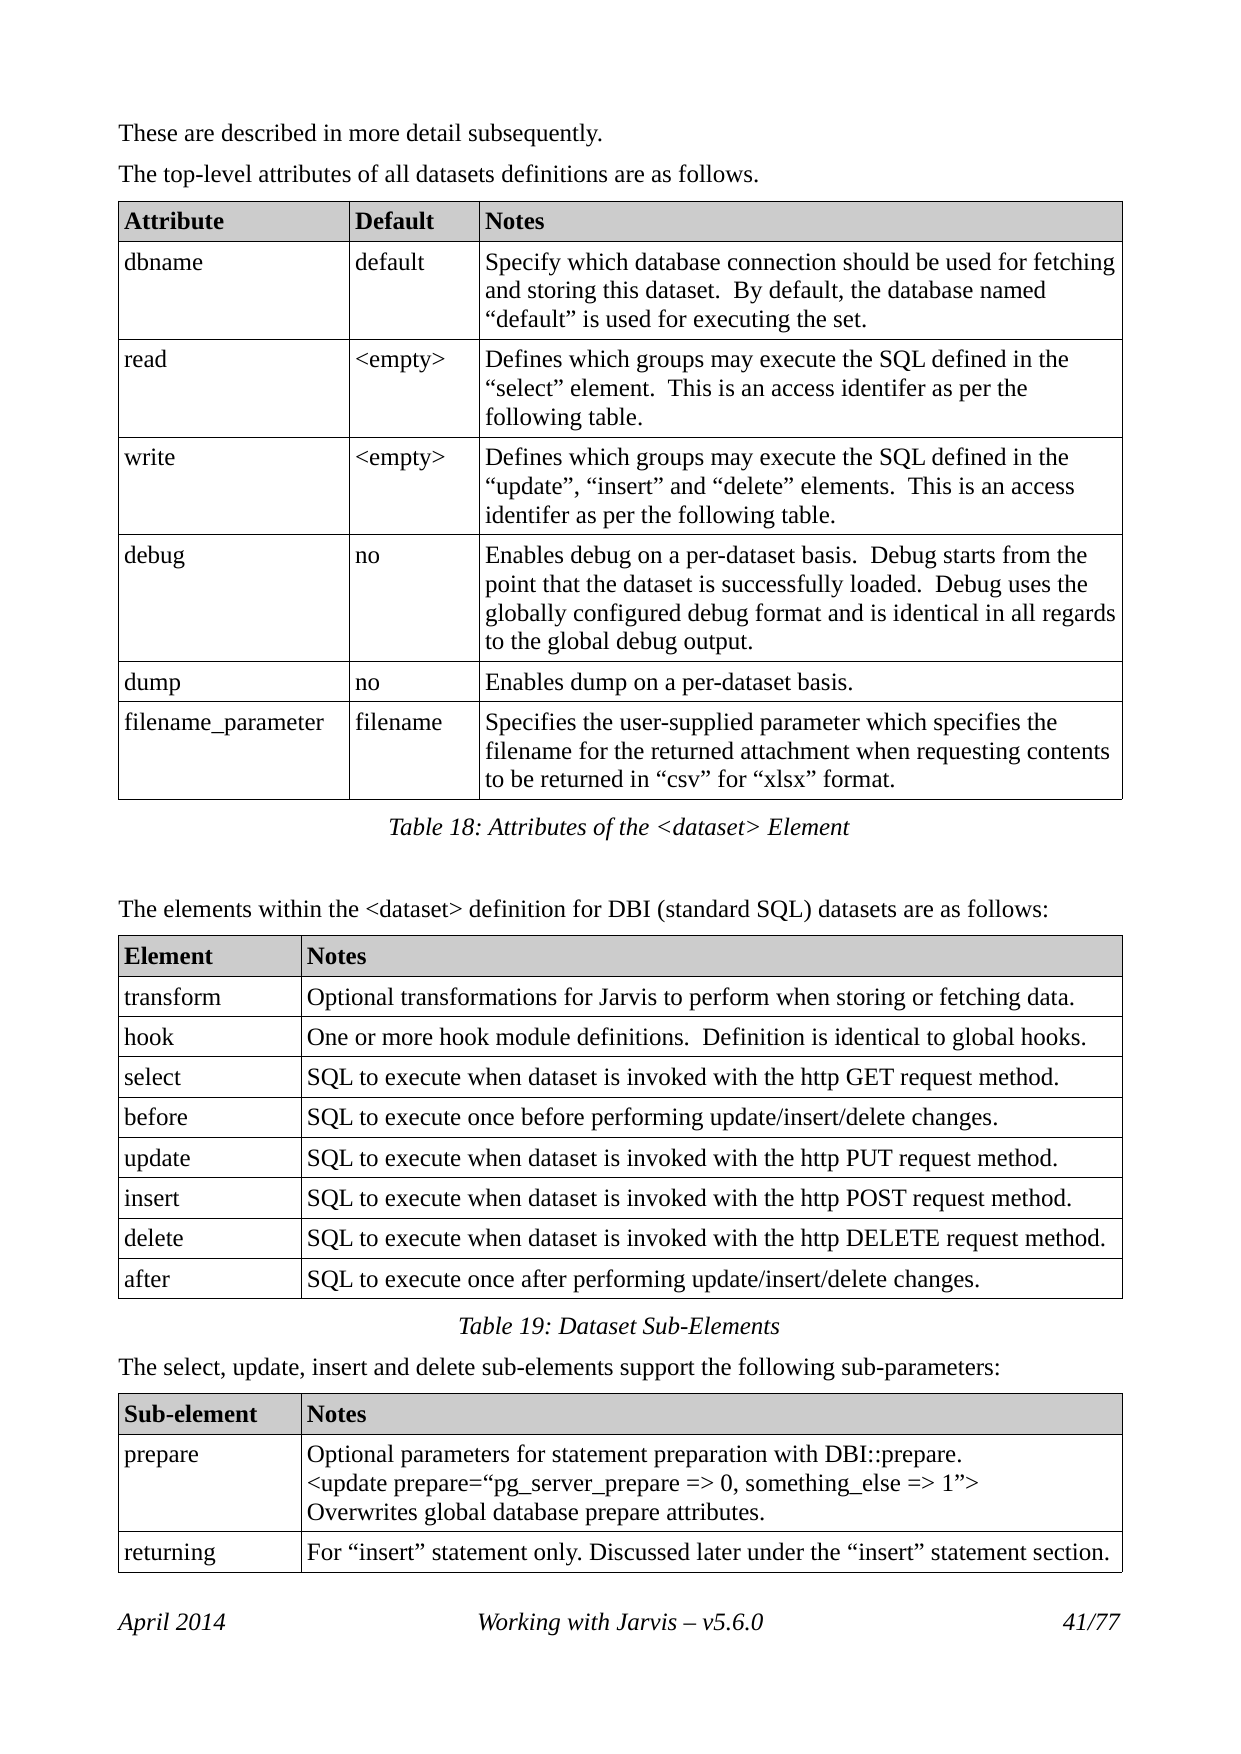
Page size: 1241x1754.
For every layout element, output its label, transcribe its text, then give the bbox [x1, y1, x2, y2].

table_cell SQL to execute when dataset is invoked with the http PUT request method. [302, 1138, 1122, 1177]
text The top-level attributes of all datasets definitions are as follows. [118, 159, 1122, 188]
text Table 18: Attributes of the <dataset> Element [118, 812, 1122, 840]
table_header Element [119, 936, 301, 976]
table_cell <empty> [350, 438, 479, 534]
table_cell returning [119, 1532, 301, 1572]
table_cell Optional parameters for statement preparation with DBI::prepare. <update prepare=“pg_server_prepare => 0, something_else => 1”> Overwrites global database prepare attributes. [302, 1435, 1122, 1531]
table_header Attribute [119, 202, 349, 241]
table_cell after [119, 1259, 301, 1298]
table_header Default [350, 202, 479, 241]
table_cell Enables debug on a per-dataset basis. Debug starts from the point that the dataset is successfully loaded. Debug uses the globally configured debug format and is identical in all regards to the global debug output. [480, 535, 1122, 661]
table_cell default [350, 242, 479, 339]
table_cell dump [119, 662, 349, 701]
table_cell For “insert” statement only. Discussed later under the “insert” statement section. [302, 1532, 1122, 1572]
table_cell debug [119, 535, 349, 661]
text The elements within the <dataset> definition for DBI (standard SQL) datasets are as follows: [118, 894, 1122, 923]
table_cell SQL to execute once after performing update/insert/delete changes. [302, 1259, 1122, 1298]
table_cell <empty> [350, 340, 479, 437]
table_cell filename_parameter [119, 702, 349, 799]
table_cell One or more hook module definitions. Definition is identical to global hooks. [302, 1017, 1122, 1056]
table_cell filename [350, 702, 479, 799]
table_cell SQL to execute when dataset is invoked with the http POST request method. [302, 1178, 1122, 1218]
table_cell no [350, 662, 479, 701]
table_cell Specify which database connection should be used for fetching and storing this dataset. By default, the database named “default” is used for executing the set. [480, 242, 1122, 339]
table_cell write [119, 438, 349, 534]
text These are described in more detail subsequently. [118, 118, 1122, 147]
table_cell hook [119, 1017, 301, 1056]
table_cell SQL to execute when dataset is invoked with the http DELETE request method. [302, 1219, 1122, 1258]
table_header Notes [480, 202, 1122, 241]
text Table 19: Dataset Sub-Elements [118, 1311, 1122, 1339]
table_cell Defines which groups may execute the SQL defined in the “select” element. This is an access identifer as per the following table. [480, 340, 1122, 437]
table_cell before [119, 1098, 301, 1137]
table_cell prepare [119, 1435, 301, 1531]
table_cell Optional transformations for Jarvis to perform when storing or fetching data. [302, 977, 1122, 1016]
table_cell Defines which groups may execute the SQL defined in the “update”, “insert” and “delete” elements. This is an access identifer as per the following table. [480, 438, 1122, 534]
table_cell Enables dump on a per-dataset basis. [480, 662, 1122, 701]
table_header Sub-element [119, 1394, 301, 1434]
table_cell transform [119, 977, 301, 1016]
table_cell Specifies the user-supplied parameter which specifies the filename for the returned attachment when requesting contents to be returned in “csv” for “xlsx” format. [480, 702, 1122, 799]
table_cell SQL to execute once before performing update/insert/delete changes. [302, 1098, 1122, 1137]
table_cell SQL to execute when dataset is invoked with the http GET request method. [302, 1057, 1122, 1097]
table_cell read [119, 340, 349, 437]
table_header Notes [302, 1394, 1122, 1434]
text The select, update, insert and delete sub-elements support the following sub-parameters: [118, 1352, 1122, 1381]
table_cell dbname [119, 242, 349, 339]
table_cell select [119, 1057, 301, 1097]
table_cell insert [119, 1178, 301, 1218]
table_cell no [350, 535, 479, 661]
table_cell update [119, 1138, 301, 1177]
table_header Notes [302, 936, 1122, 976]
table_cell delete [119, 1219, 301, 1258]
